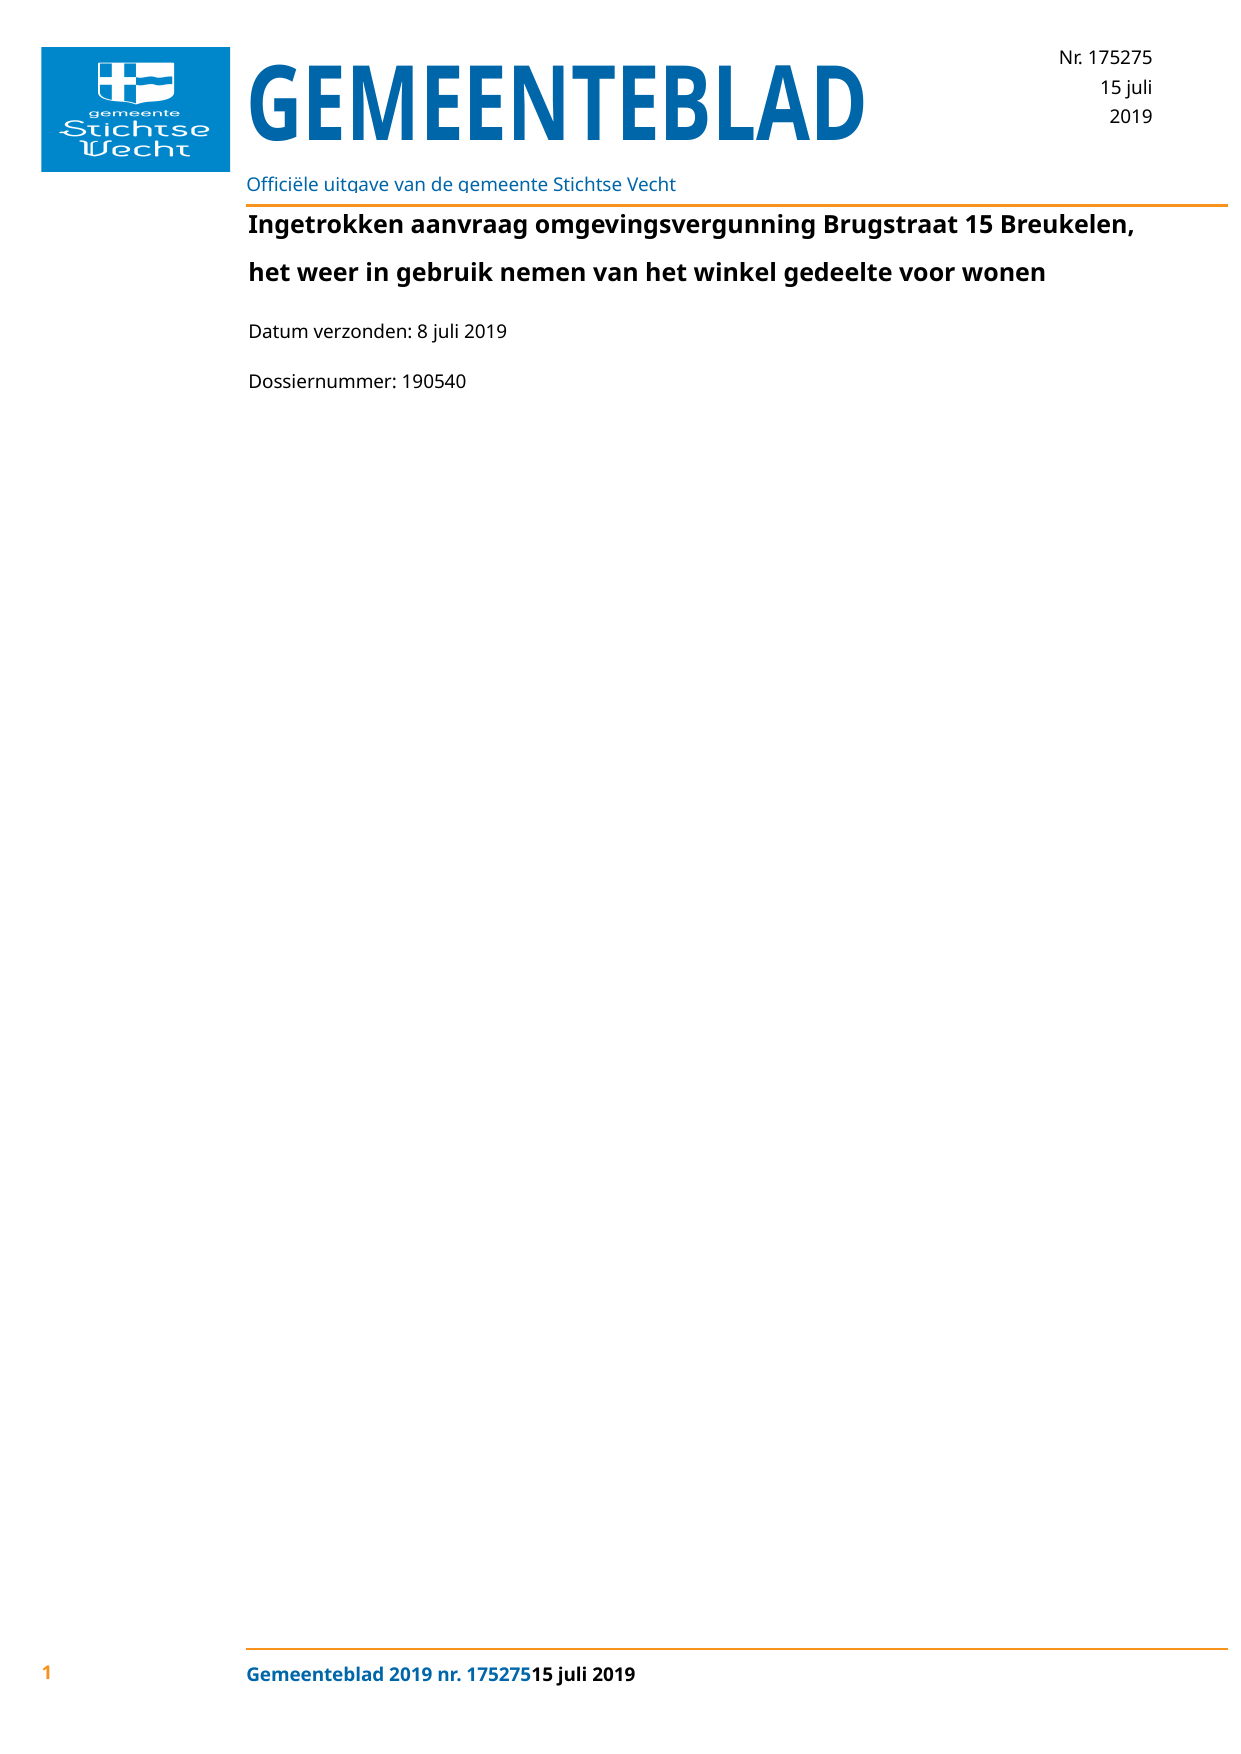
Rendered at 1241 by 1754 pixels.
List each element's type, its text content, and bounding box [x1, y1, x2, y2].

text Ingetrokken aanvraag omgevingsvergunning Brugstraat 15 Breukelen, het weer in gebruik nemen van het winkel gedeelte voor wonen [248, 207, 1152, 288]
text Dossiernummer: 190540 [248, 368, 1152, 394]
picture [99, 63, 135, 101]
picture [137, 63, 174, 103]
text Datum verzonden: 8 juli 2019 [248, 318, 1152, 344]
